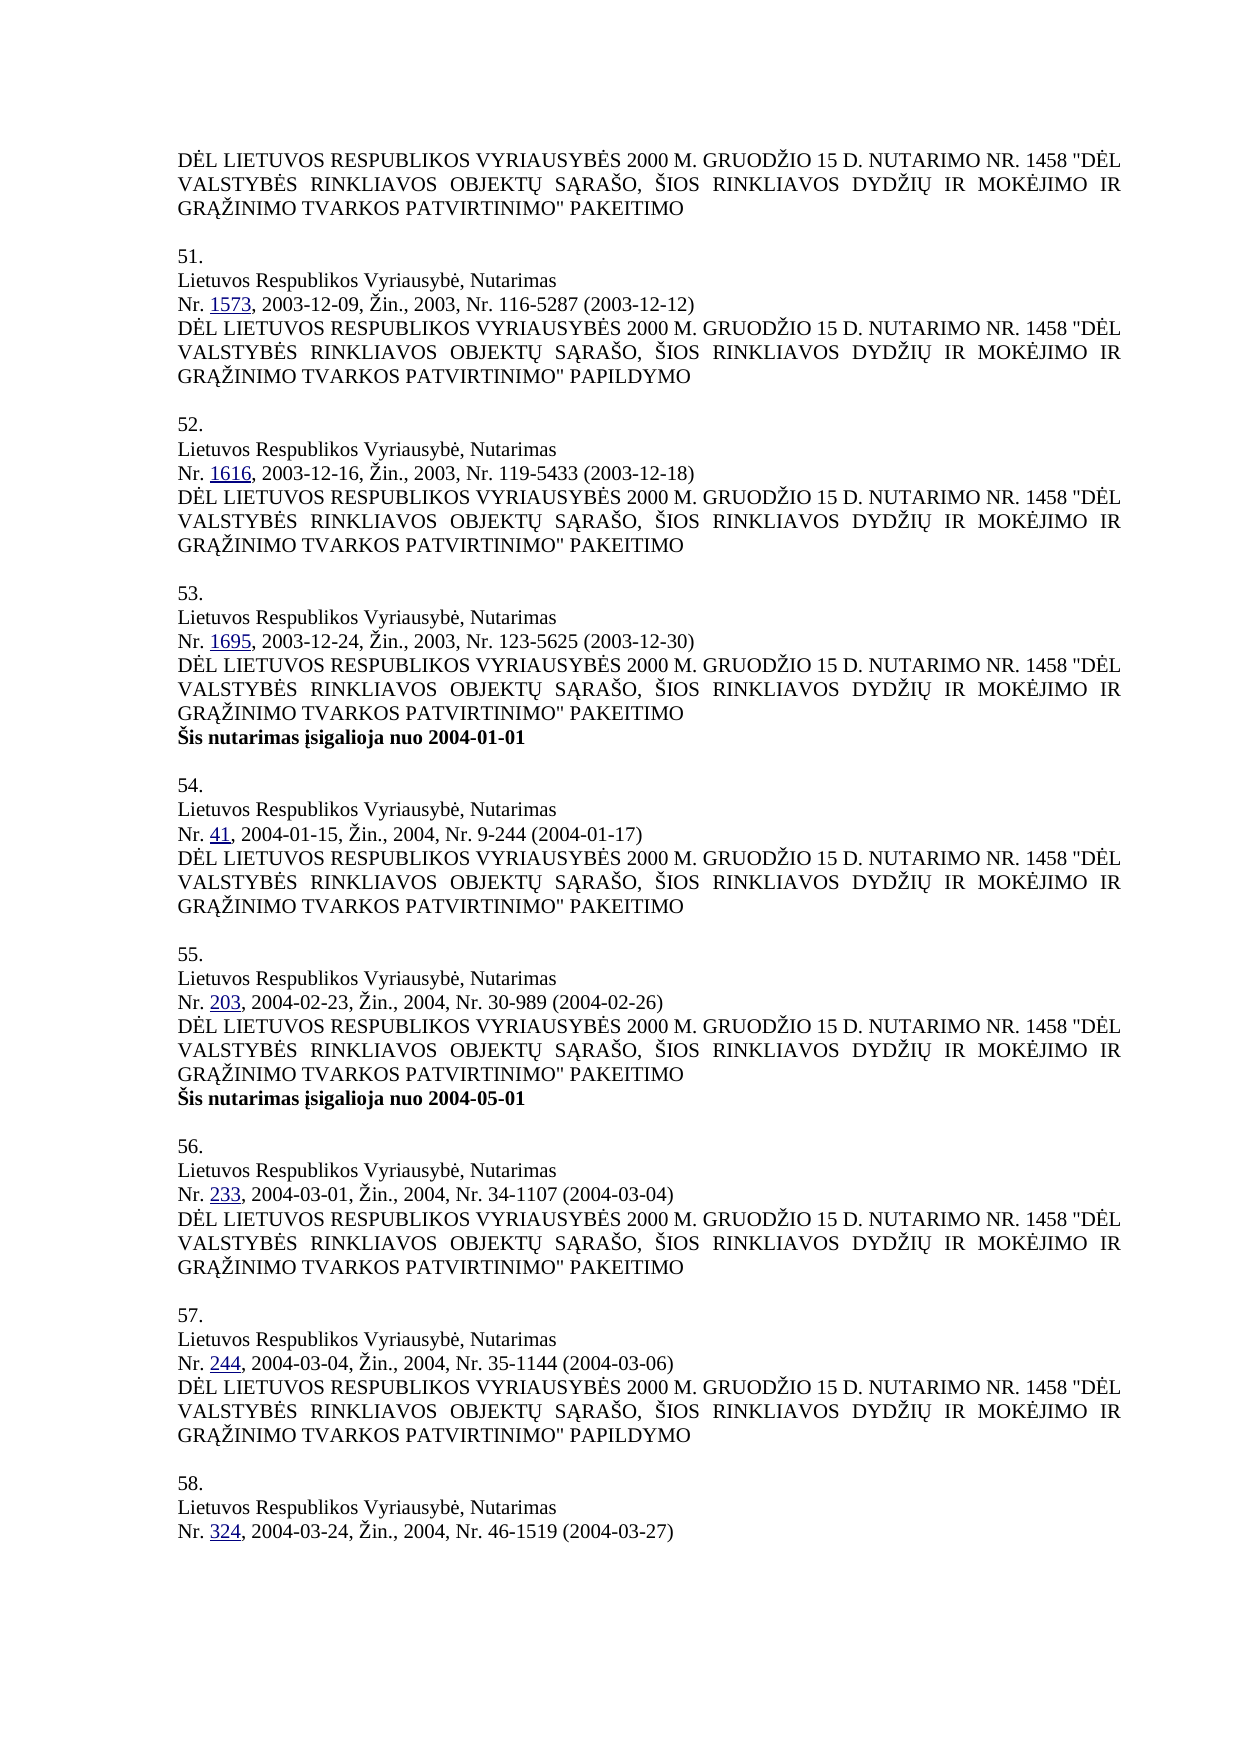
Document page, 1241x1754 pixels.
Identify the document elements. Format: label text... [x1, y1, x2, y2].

text Lietuvos Respublikos Vyriausybė, Nutarimas [177, 605, 1122, 629]
text DĖL LIETUVOS RESPUBLIKOS VYRIAUSYBĖS 2000 M. GRUODŽIO 15 D. NUTARIMO NR. 1458 "DĖL VALSTYBĖS RINKLIAVOS OBJEKTŲ SĄRAŠO, ŠIOS RINKLIAVOS DYDŽIŲ IR MOKĖJIMO IR GRĄŽINIMO TVARKOS PATVIRTINIMO" PAKEITIMO [177, 653, 1122, 725]
text Nr. 233, 2004-03-01, Žin., 2004, Nr. 34-1107 (2004-03-04) [177, 1182, 1122, 1206]
text Lietuvos Respublikos Vyriausybė, Nutarimas [177, 436, 1122, 461]
text Nr. 203, 2004-02-23, Žin., 2004, Nr. 30-989 (2004-02-26) [177, 990, 1122, 1014]
text Nr. 41, 2004-01-15, Žin., 2004, Nr. 9-244 (2004-01-17) [177, 821, 1122, 846]
text DĖL LIETUVOS RESPUBLIKOS VYRIAUSYBĖS 2000 M. GRUODŽIO 15 D. NUTARIMO NR. 1458 "DĖL VALSTYBĖS RINKLIAVOS OBJEKTŲ SĄRAŠO, ŠIOS RINKLIAVOS DYDŽIŲ IR MOKĖJIMO IR GRĄŽINIMO TVARKOS PATVIRTINIMO" PAKEITIMO [177, 484, 1122, 557]
text DĖL LIETUVOS RESPUBLIKOS VYRIAUSYBĖS 2000 M. GRUODŽIO 15 D. NUTARIMO NR. 1458 "DĖL VALSTYBĖS RINKLIAVOS OBJEKTŲ SĄRAŠO, ŠIOS RINKLIAVOS DYDŽIŲ IR MOKĖJIMO IR GRĄŽINIMO TVARKOS PATVIRTINIMO" PAPILDYMO [177, 316, 1122, 388]
text 58. [177, 1471, 1122, 1495]
text DĖL LIETUVOS RESPUBLIKOS VYRIAUSYBĖS 2000 M. GRUODŽIO 15 D. NUTARIMO NR. 1458 "DĖL VALSTYBĖS RINKLIAVOS OBJEKTŲ SĄRAŠO, ŠIOS RINKLIAVOS DYDŽIŲ IR MOKĖJIMO IR GRĄŽINIMO TVARKOS PATVIRTINIMO" PAKEITIMO [177, 1014, 1122, 1086]
text Nr. 1616, 2003-12-16, Žin., 2003, Nr. 119-5433 (2003-12-18) [177, 461, 1122, 484]
text 52. [177, 412, 1122, 436]
text Lietuvos Respublikos Vyriausybė, Nutarimas [177, 1327, 1122, 1351]
text 56. [177, 1134, 1122, 1158]
text DĖL LIETUVOS RESPUBLIKOS VYRIAUSYBĖS 2000 M. GRUODŽIO 15 D. NUTARIMO NR. 1458 "DĖL VALSTYBĖS RINKLIAVOS OBJEKTŲ SĄRAŠO, ŠIOS RINKLIAVOS DYDŽIŲ IR MOKĖJIMO IR GRĄŽINIMO TVARKOS PATVIRTINIMO" PAPILDYMO [177, 1375, 1122, 1447]
text 53. [177, 581, 1122, 605]
text DĖL LIETUVOS RESPUBLIKOS VYRIAUSYBĖS 2000 M. GRUODŽIO 15 D. NUTARIMO NR. 1458 "DĖL VALSTYBĖS RINKLIAVOS OBJEKTŲ SĄRAŠO, ŠIOS RINKLIAVOS DYDŽIŲ IR MOKĖJIMO IR GRĄŽINIMO TVARKOS PATVIRTINIMO" PAKEITIMO [177, 1206, 1122, 1279]
text Lietuvos Respublikos Vyriausybė, Nutarimas [177, 797, 1122, 821]
text DĖL LIETUVOS RESPUBLIKOS VYRIAUSYBĖS 2000 M. GRUODŽIO 15 D. NUTARIMO NR. 1458 "DĖL VALSTYBĖS RINKLIAVOS OBJEKTŲ SĄRAŠO, ŠIOS RINKLIAVOS DYDŽIŲ IR MOKĖJIMO IR GRĄŽINIMO TVARKOS PATVIRTINIMO" PAKEITIMO [177, 846, 1122, 918]
text 54. [177, 773, 1122, 797]
text Lietuvos Respublikos Vyriausybė, Nutarimas [177, 268, 1122, 292]
text Nr. 1695, 2003-12-24, Žin., 2003, Nr. 123-5625 (2003-12-30) [177, 629, 1122, 653]
text Nr. 244, 2004-03-04, Žin., 2004, Nr. 35-1144 (2004-03-06) [177, 1351, 1122, 1375]
text Nr. 324, 2004-03-24, Žin., 2004, Nr. 46-1519 (2004-03-27) [177, 1519, 1122, 1543]
text Lietuvos Respublikos Vyriausybė, Nutarimas [177, 966, 1122, 990]
text Nr. 1573, 2003-12-09, Žin., 2003, Nr. 116-5287 (2003-12-12) [177, 292, 1122, 316]
text Šis nutarimas įsigalioja nuo 2004-01-01 [177, 725, 1122, 749]
text DĖL LIETUVOS RESPUBLIKOS VYRIAUSYBĖS 2000 M. GRUODŽIO 15 D. NUTARIMO NR. 1458 "DĖL VALSTYBĖS RINKLIAVOS OBJEKTŲ SĄRAŠO, ŠIOS RINKLIAVOS DYDŽIŲ IR MOKĖJIMO IR GRĄŽINIMO TVARKOS PATVIRTINIMO" PAKEITIMO [177, 148, 1122, 220]
text Lietuvos Respublikos Vyriausybė, Nutarimas [177, 1495, 1122, 1519]
text Šis nutarimas įsigalioja nuo 2004-05-01 [177, 1086, 1122, 1110]
text 55. [177, 942, 1122, 966]
text 57. [177, 1303, 1122, 1327]
text 51. [177, 244, 1122, 268]
text Lietuvos Respublikos Vyriausybė, Nutarimas [177, 1158, 1122, 1182]
